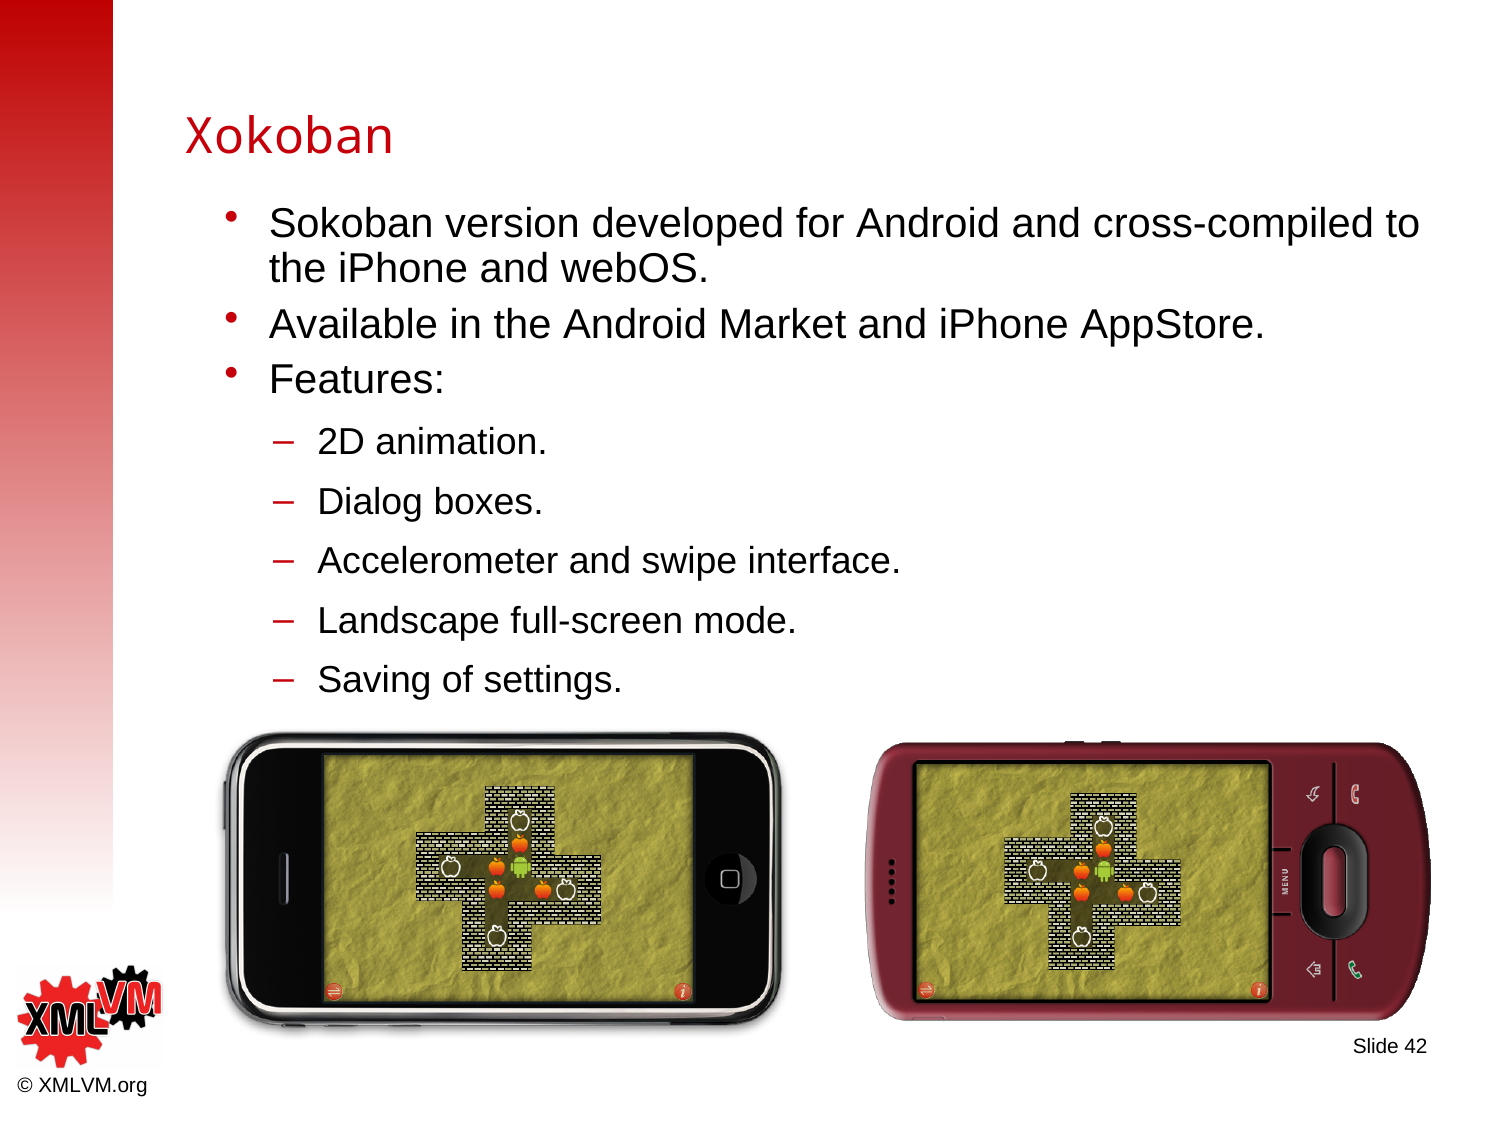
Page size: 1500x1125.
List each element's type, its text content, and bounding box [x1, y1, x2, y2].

list Sokoban version developed for Android and cross-compiled to the iPhone and webOS. Available in the Android Market and iPhone AppStore. Features: 2D animation. Dialog boxes. Accelerometer and swipe interface. Landscape full-screen mode. Saving of settings. [224, 201, 1447, 703]
picture [16, 964, 164, 1069]
picture [862, 723, 1453, 1022]
picture [212, 723, 804, 1042]
title Xokoban [170, 74, 1447, 200]
